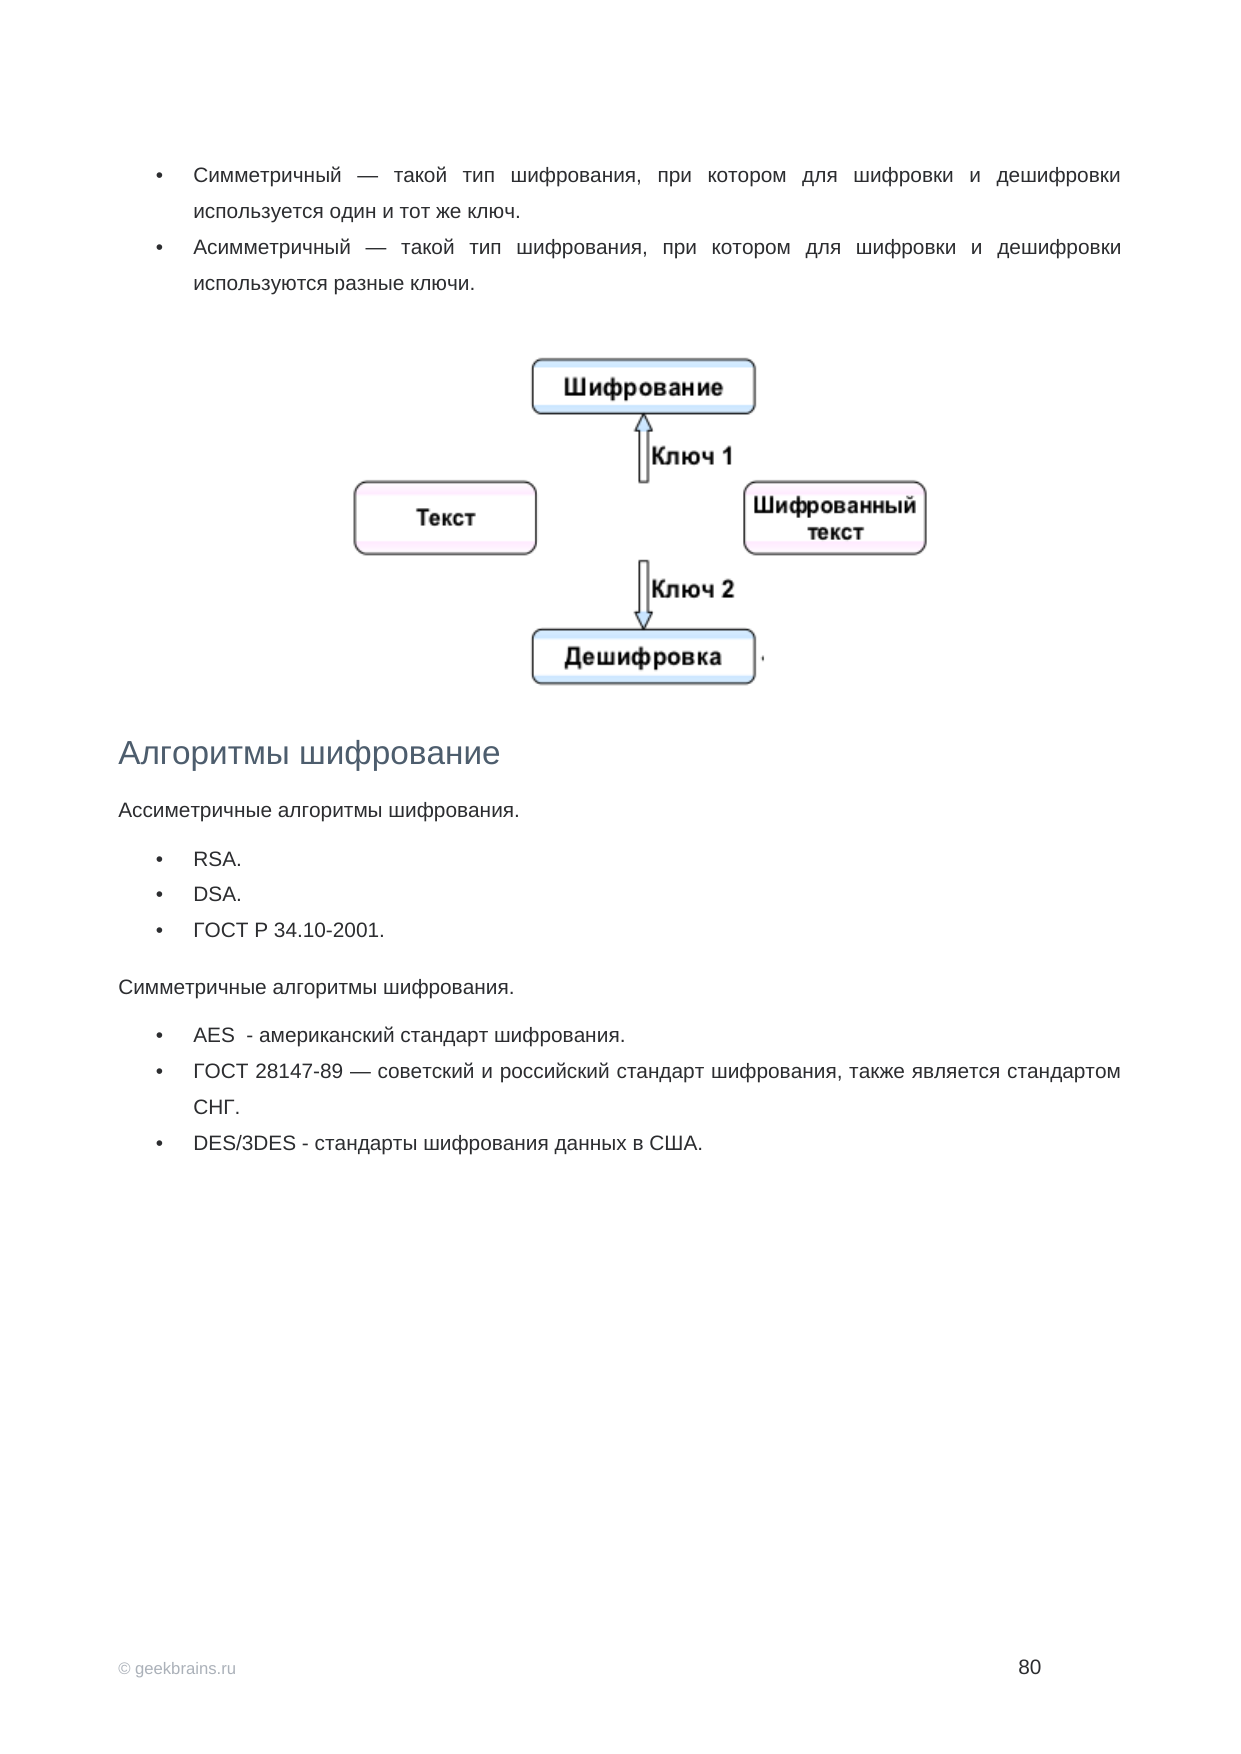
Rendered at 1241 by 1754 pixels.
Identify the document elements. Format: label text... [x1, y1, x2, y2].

list DSA. [156, 882, 1122, 906]
list ГОСТ 28147-89 — советский и российский стандарт шифрования, также является стандартом СНГ. [156, 1059, 1122, 1119]
list RSA. [156, 846, 1122, 870]
picture [299, 327, 941, 709]
list AES - американский стандарт шифрования. [156, 1023, 1122, 1047]
list Симметричный — такой тип шифрования, при котором для шифровки и дешифровки используется один и тот же ключ. [156, 163, 1122, 223]
list DES/3DES - стандарты шифрования данных в США. [156, 1131, 1122, 1155]
text Ассиметричные алгоритмы шифрования. [118, 798, 1122, 822]
list ГОСТ Р 34.10-2001. [156, 918, 1122, 942]
text Симметричные алгоритмы шифрования. [118, 975, 1122, 999]
list Асимметричный — такой тип шифрования, при котором для шифровки и дешифровки используются разные ключи. [156, 235, 1122, 294]
subtitle Алгоритмы шифрование [118, 733, 1122, 771]
